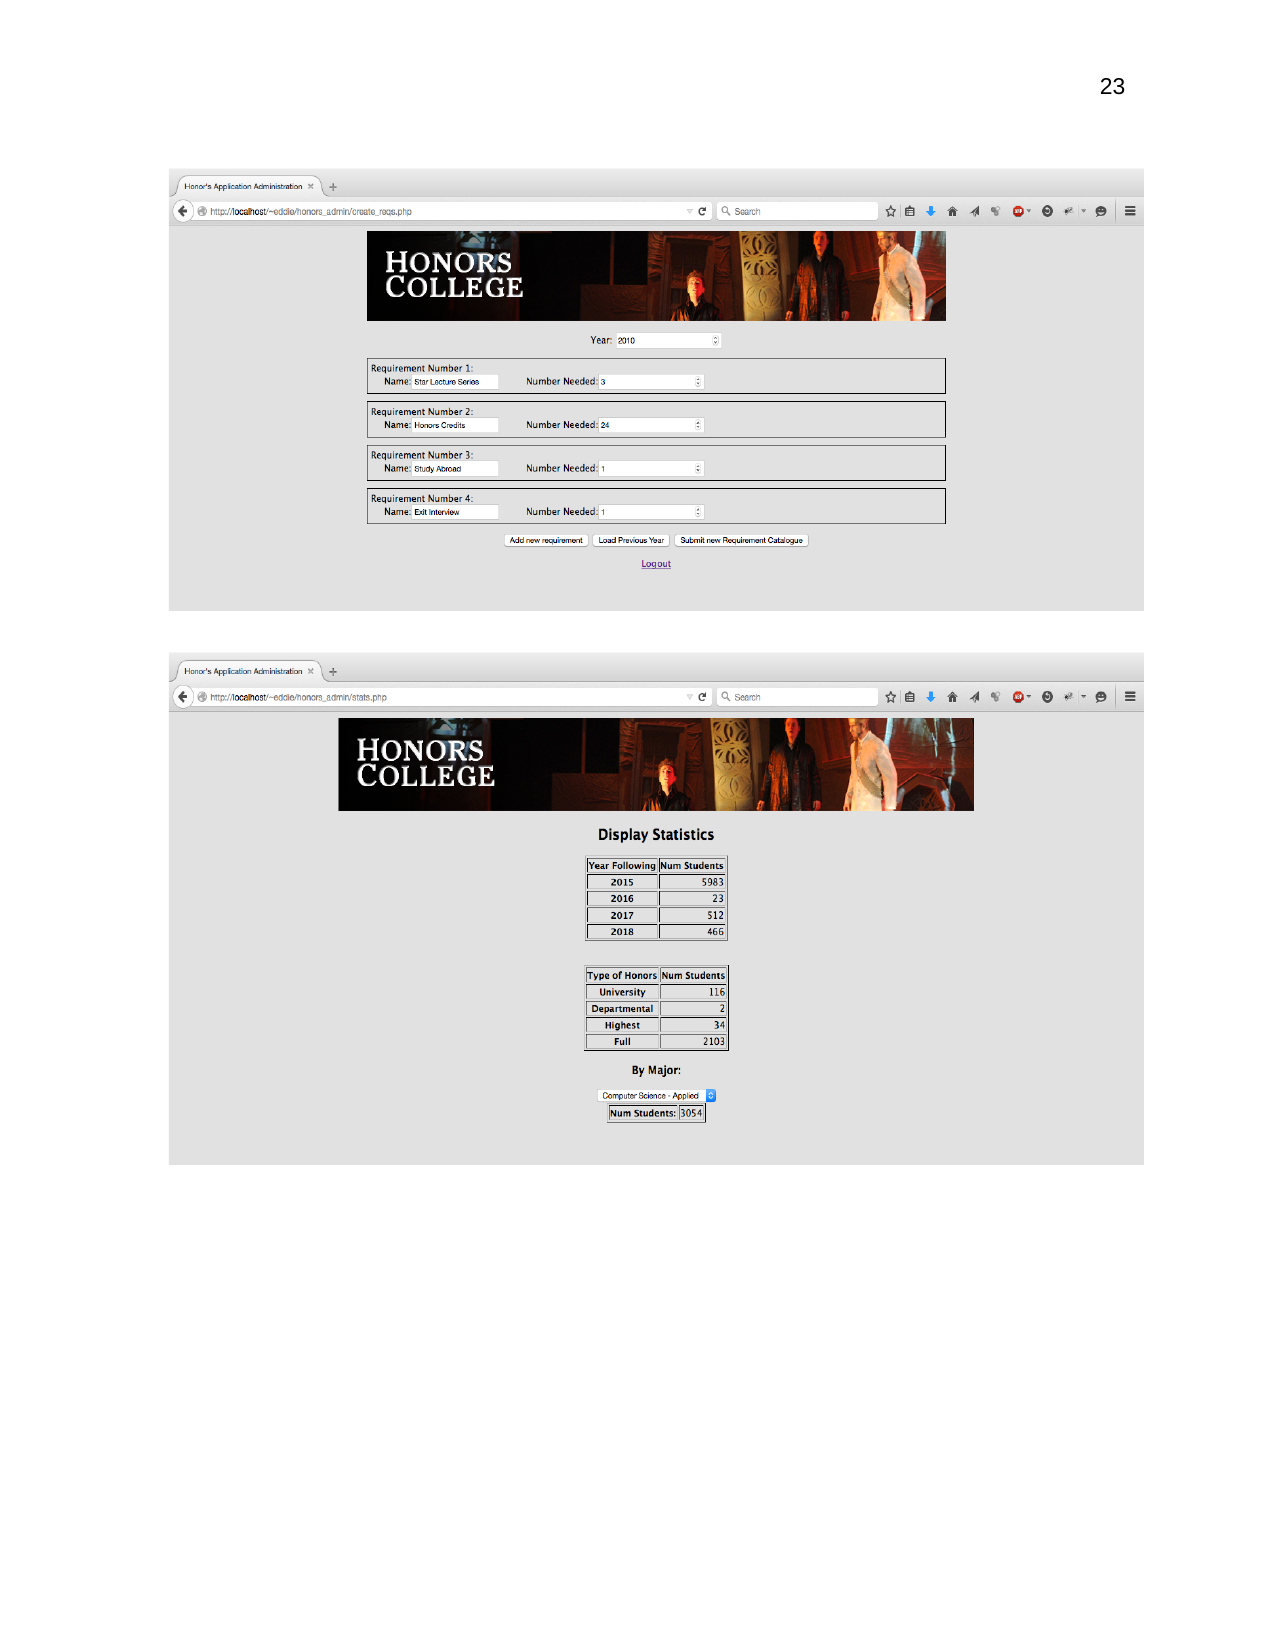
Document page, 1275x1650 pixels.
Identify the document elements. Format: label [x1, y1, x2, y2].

picture [168, 652, 1144, 1165]
picture [168, 168, 1144, 611]
